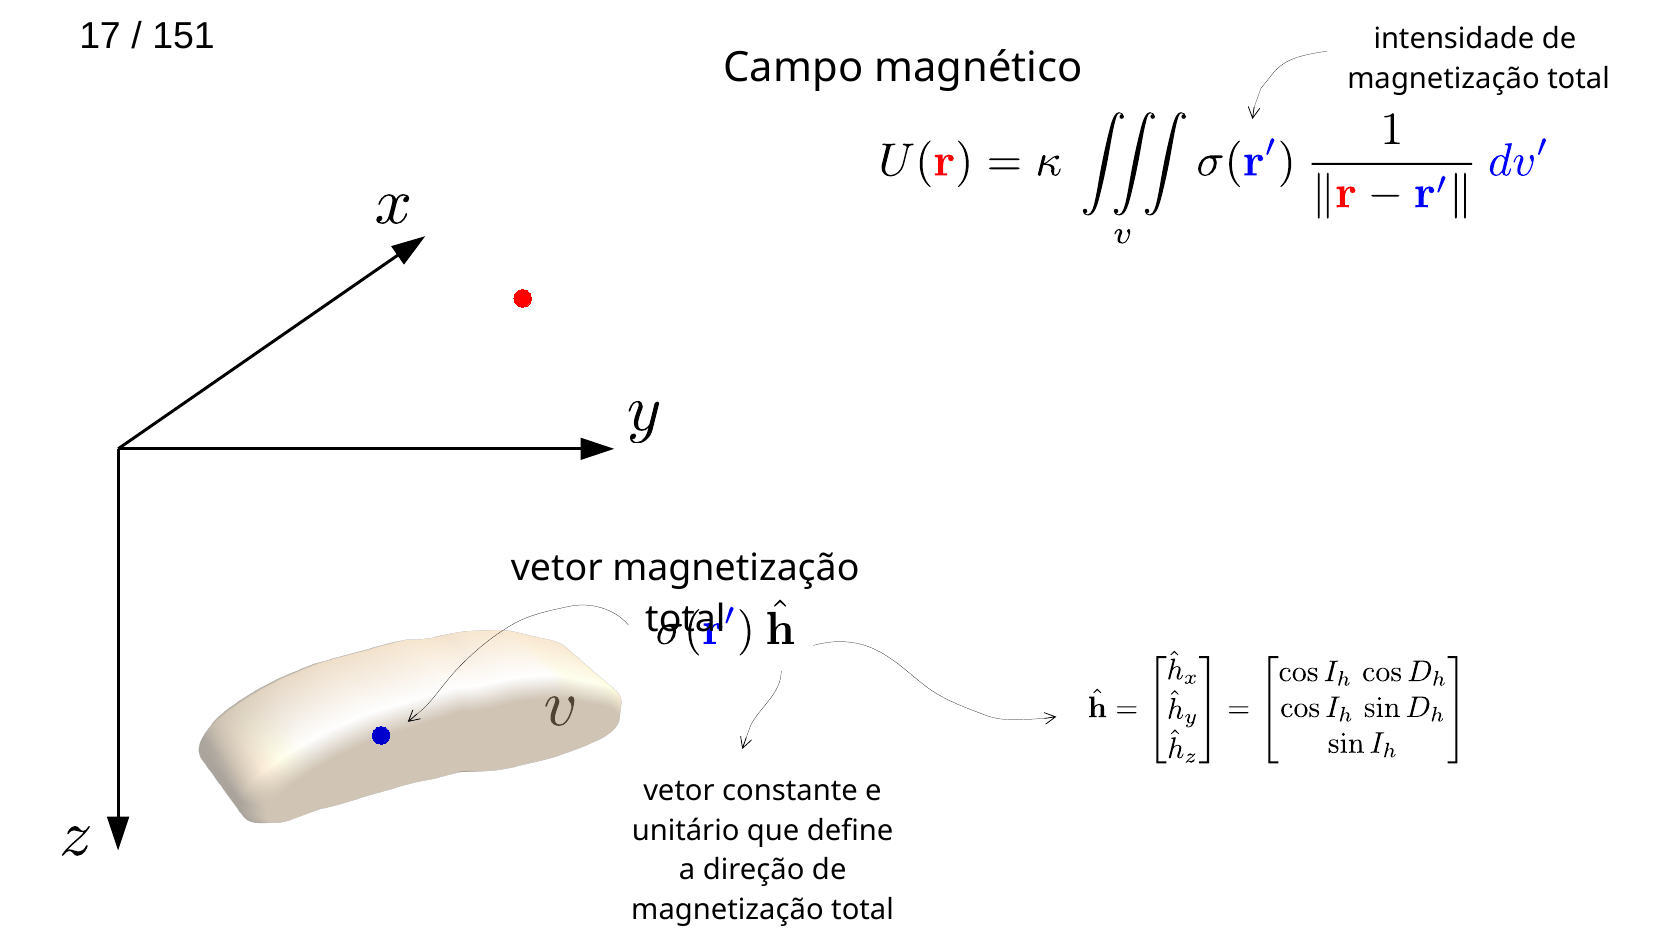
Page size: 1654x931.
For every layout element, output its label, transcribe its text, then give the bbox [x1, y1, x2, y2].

picture [626, 401, 662, 443]
picture [653, 626, 797, 658]
text_box [372, 726, 390, 745]
picture [1086, 649, 1469, 765]
text_box intensidade de magnetização total [1332, 17, 1616, 97]
text_box Campo magnético [708, 29, 1078, 91]
text_box vetor constante e unitário que define a direção de magnetização total [616, 761, 928, 869]
picture [878, 112, 1548, 244]
picture [374, 194, 413, 224]
text_box <number> / 151 [0, 0, 196, 71]
text_box vetor magnetização total [496, 533, 957, 626]
picture [59, 826, 93, 856]
text_box [513, 289, 532, 308]
